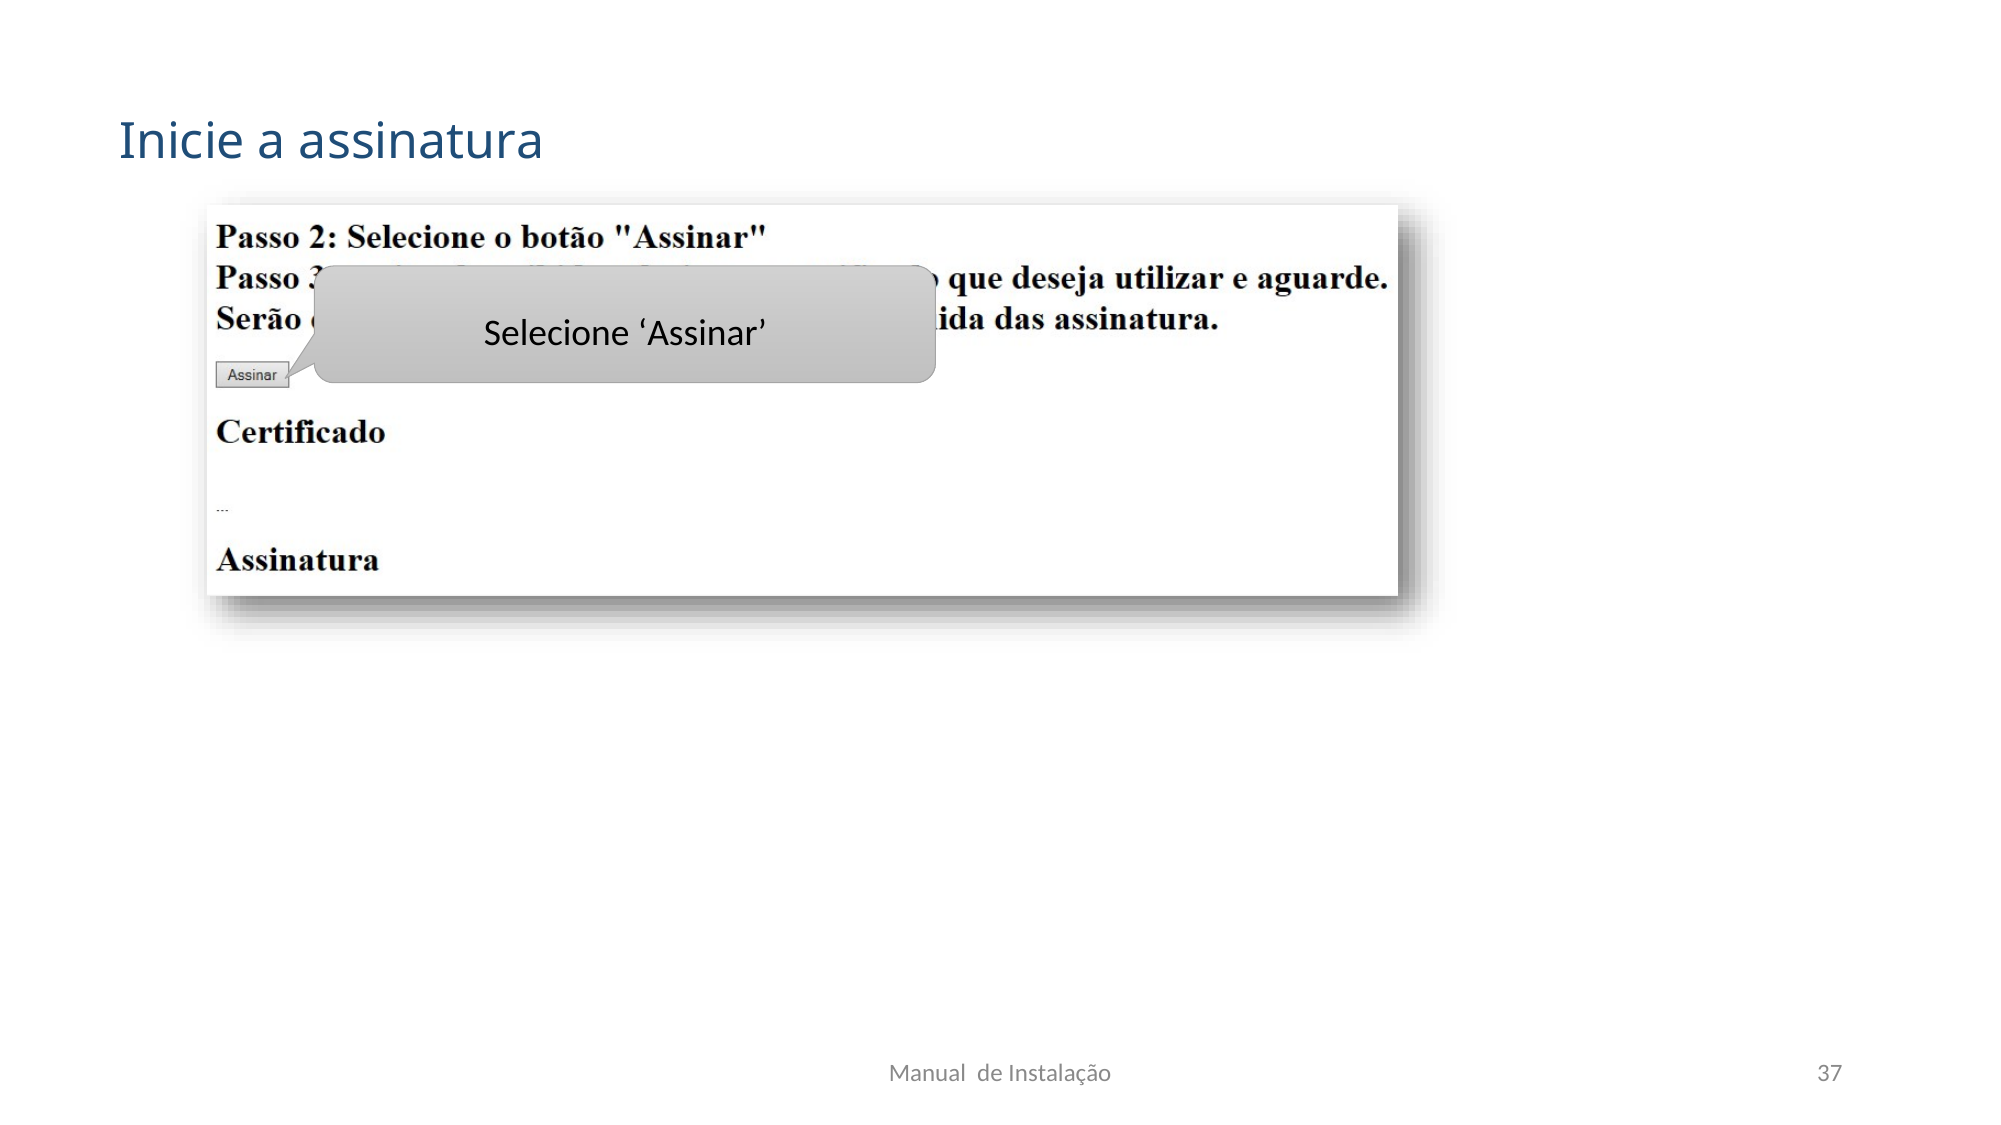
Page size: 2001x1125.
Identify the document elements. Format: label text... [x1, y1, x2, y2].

subtitle Inicie a assinatura [119, 106, 1842, 174]
